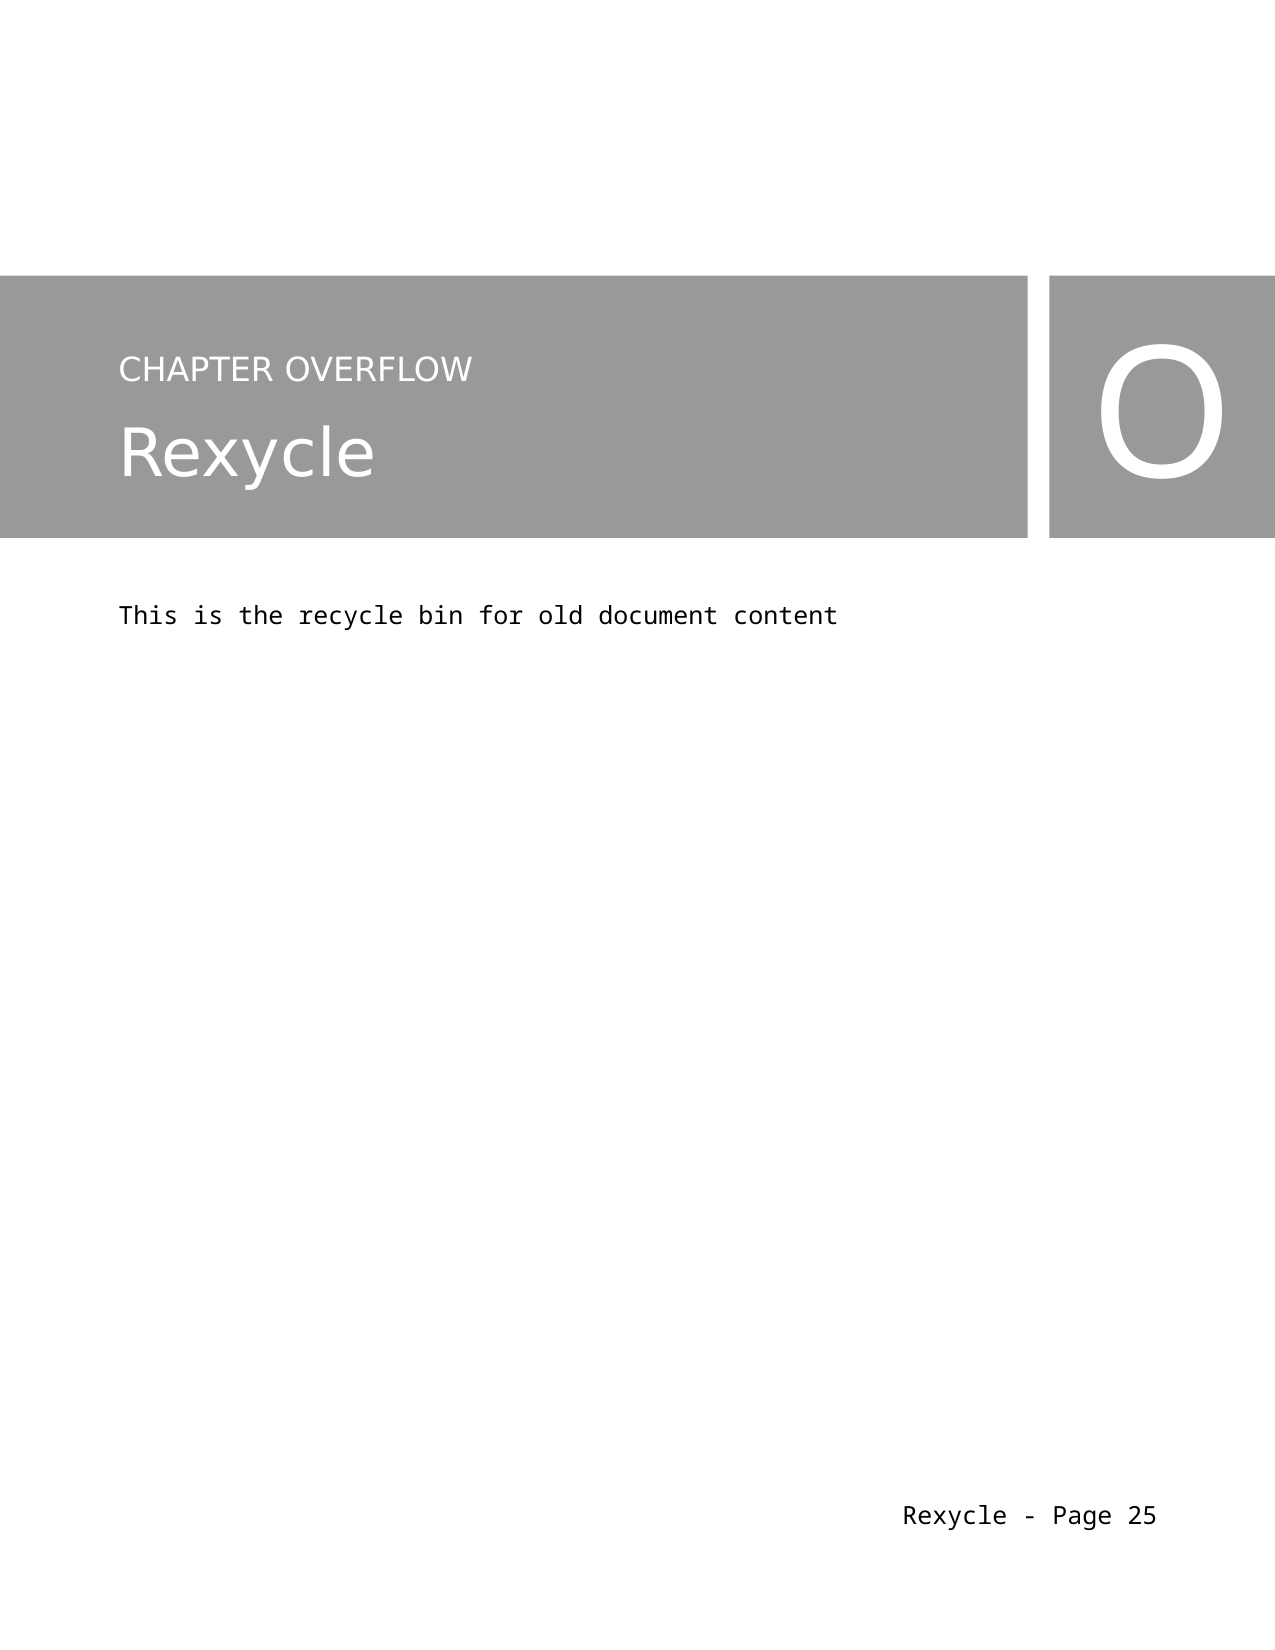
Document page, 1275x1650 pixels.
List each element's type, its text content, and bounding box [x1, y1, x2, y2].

text This is the recycle bin for old document content [118, 598, 1157, 632]
